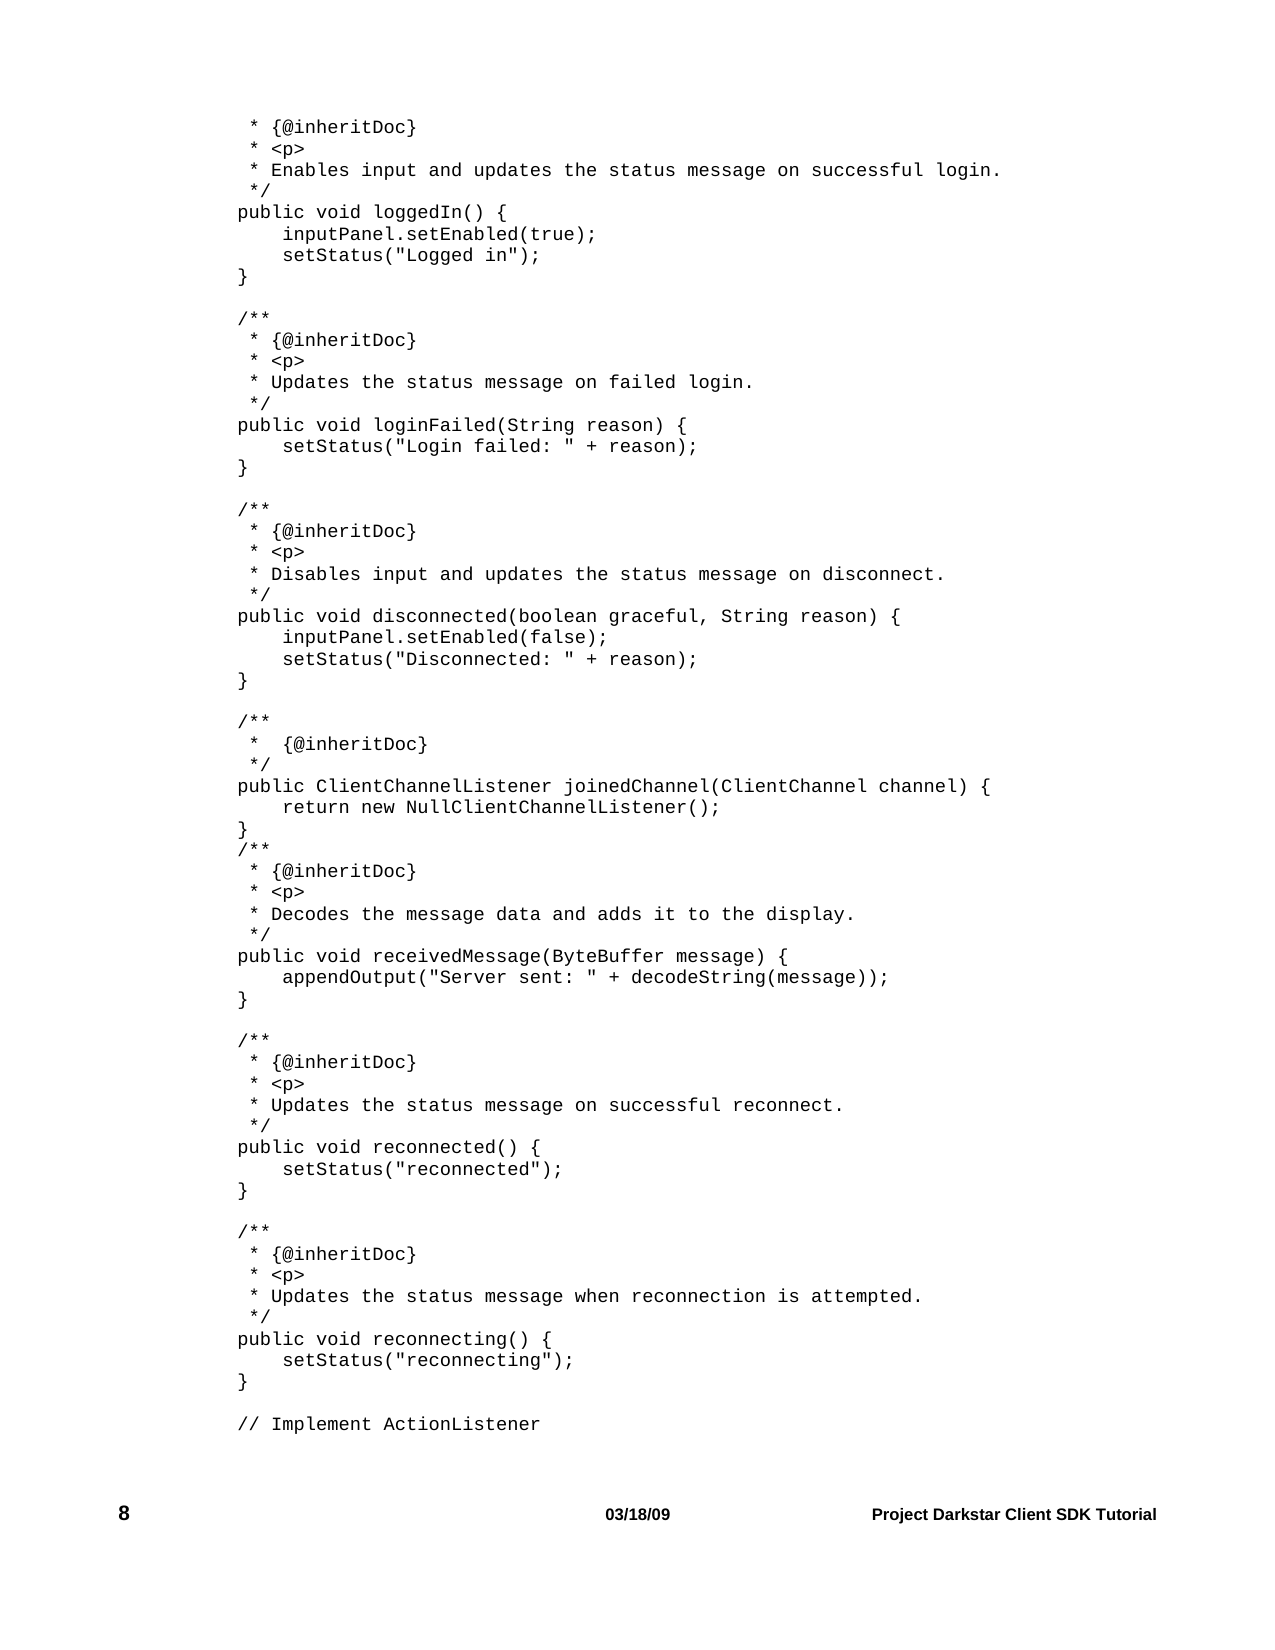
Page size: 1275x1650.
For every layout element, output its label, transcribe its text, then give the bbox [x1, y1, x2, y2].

text /** [192, 713, 1098, 734]
text */ [192, 1117, 1098, 1138]
text * <p> [192, 139, 1098, 161]
text public ClientChannelListener joinedChannel(ClientChannel channel) { [192, 777, 1098, 798]
text */ [192, 182, 1098, 203]
text */ [192, 1308, 1098, 1329]
text * {@inheritDoc} [192, 1244, 1098, 1266]
text * <p> [192, 352, 1098, 373]
text */ [192, 586, 1098, 607]
text return new NullClientChannelListener(); [192, 798, 1098, 819]
text * Enables input and updates the status message on successful login. [192, 161, 1098, 182]
text } [192, 458, 1098, 479]
text * Updates the status message on failed login. [192, 373, 1098, 394]
text public void loginFailed(String reason) { [192, 416, 1098, 437]
text * {@inheritDoc} [192, 862, 1098, 883]
text * <p> [192, 883, 1098, 904]
text public void loggedIn() { [192, 203, 1098, 224]
text /** [192, 501, 1098, 522]
text /** [192, 1032, 1098, 1053]
text public void receivedMessage(ByteBuffer message) { [192, 947, 1098, 968]
text /** [192, 309, 1098, 331]
text * {@inheritDoc} [192, 1053, 1098, 1074]
text public void disconnected(boolean graceful, String reason) { [192, 607, 1098, 628]
text * <p> [192, 543, 1098, 564]
text public void reconnecting() { [192, 1329, 1098, 1351]
text setStatus("Disconnected: " + reason); [192, 649, 1098, 671]
text setStatus("reconnected"); [192, 1159, 1098, 1181]
text appendOutput("Server sent: " + decodeString(message)); [192, 968, 1098, 989]
text * Decodes the message data and adds it to the display. [192, 904, 1098, 926]
text * Disables input and updates the status message on disconnect. [192, 564, 1098, 586]
text */ [192, 394, 1098, 416]
text /** [192, 1223, 1098, 1244]
text * {@inheritDoc} [192, 118, 1098, 139]
text inputPanel.setEnabled(true); [192, 224, 1098, 246]
text public void reconnected() { [192, 1138, 1098, 1159]
text * <p> [192, 1074, 1098, 1096]
text * {@inheritDoc} [192, 522, 1098, 543]
text * Updates the status message when reconnection is attempted. [192, 1287, 1098, 1308]
text } [192, 819, 1098, 841]
text // Implement ActionListener [192, 1414, 1098, 1436]
text } [192, 1372, 1098, 1393]
text * <p> [192, 1266, 1098, 1287]
text * Updates the status message on successful reconnect. [192, 1096, 1098, 1117]
text } [192, 1181, 1098, 1202]
text setStatus("Logged in"); [192, 246, 1098, 267]
text */ [192, 756, 1098, 777]
text inputPanel.setEnabled(false); [192, 628, 1098, 649]
text } [192, 989, 1098, 1011]
text /** [192, 841, 1098, 862]
text * {@inheritDoc} [192, 734, 1098, 756]
text */ [192, 926, 1098, 947]
text } [192, 671, 1098, 692]
text * {@inheritDoc} [192, 331, 1098, 352]
text setStatus("reconnecting"); [192, 1351, 1098, 1372]
text } [192, 267, 1098, 288]
text setStatus("Login failed: " + reason); [192, 437, 1098, 458]
